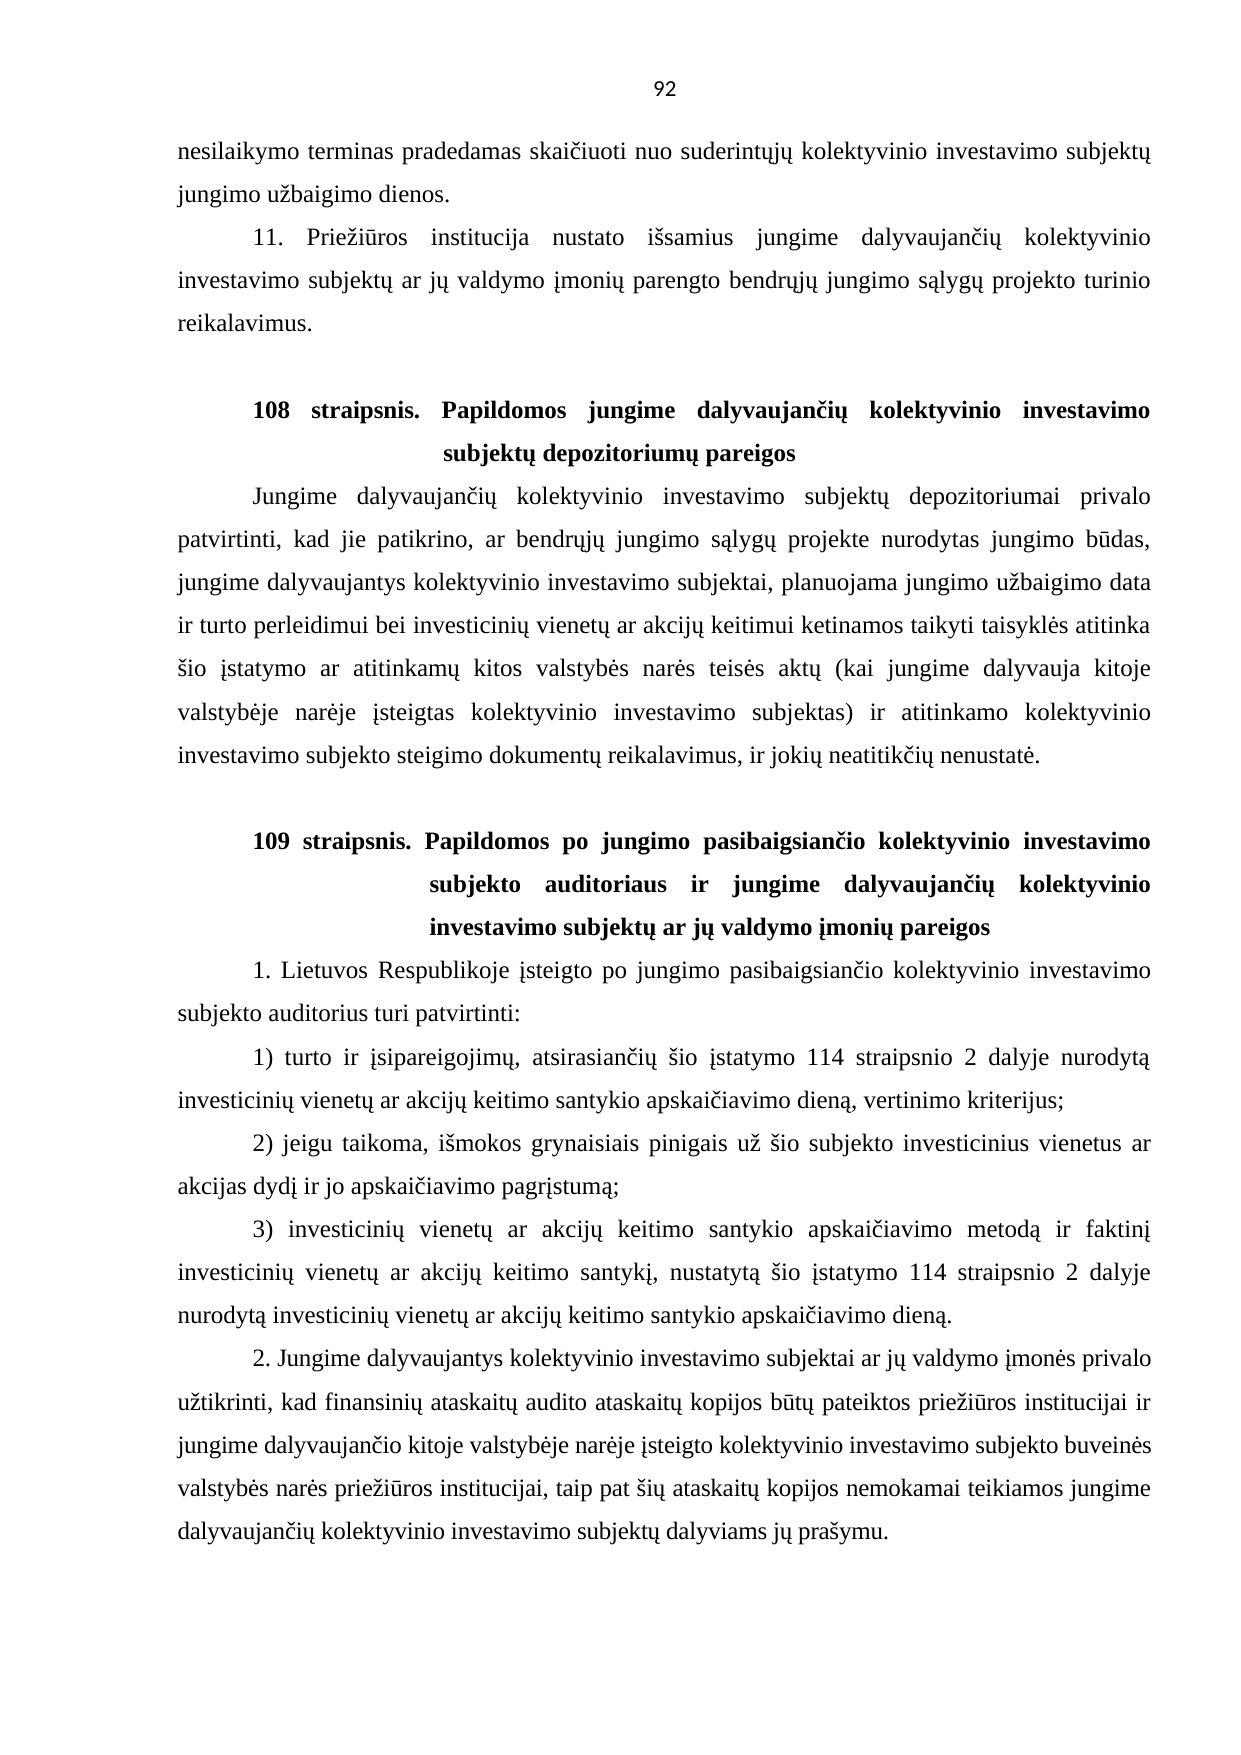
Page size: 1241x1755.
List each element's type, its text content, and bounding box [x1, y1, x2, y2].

text nesilaikymo terminas pradedamas skaičiuoti nuo suderintųjų kolektyvinio investavimo subjektų jungimo užbaigimo dienos. [177, 136, 1152, 208]
text 2) jeigu taikoma, išmokos grynaisiais pinigais už šio subjekto investicinius vienetus ar akcijas dydį ir jo apskaičiavimo pagrįstumą; [177, 1128, 1152, 1200]
text 1) turto ir įsipareigojimų, atsirasiančių šio įstatymo 114 straipsnio 2 dalyje nurodytą investicinių vienetų ar akcijų keitimo santykio apskaičiavimo dieną, vertinimo kriterijus; [177, 1042, 1152, 1113]
text Jungime dalyvaujančių kolektyvinio investavimo subjektų depozitoriumai privalo patvirtinti, kad jie patikrino, ar bendrųjų jungimo sąlygų projekte nurodytas jungimo būdas, jungime dalyvaujantys kolektyvinio investavimo subjektai, planuojama jungimo užbaigimo data ir turto perleidimui bei investicinių vienetų ar akcijų keitimui ketinamos taikyti taisyklės atitinka šio įstatymo ar atitinkamų kitos valstybės narės teisės aktų (kai jungime dalyvauja kitoje valstybėje narėje įsteigtas kolektyvinio investavimo subjektas) ir atitinkamo kolektyvinio investavimo subjekto steigimo dokumentų reikalavimus, ir jokių neatitikčių nenustatė. [177, 481, 1152, 768]
text 108 straipsnis. Papildomos jungime dalyvaujančių kolektyvinio investavimo subjektų depozitoriumų pareigos [252, 395, 1152, 467]
text 3) investicinių vienetų ar akcijų keitimo santykio apskaičiavimo metodą ir faktinį investicinių vienetų ar akcijų keitimo santykį, nustatytą šio įstatymo 114 straipsnio 2 dalyje nurodytą investicinių vienetų ar akcijų keitimo santykio apskaičiavimo dieną. [177, 1214, 1152, 1329]
text 2. Jungime dalyvaujantys kolektyvinio investavimo subjektai ar jų valdymo įmonės privalo užtikrinti, kad finansinių ataskaitų audito ataskaitų kopijos būtų pateiktos priežiūros institucijai ir jungime dalyvaujančio kitoje valstybėje narėje įsteigto kolektyvinio investavimo subjekto buveinės valstybės narės priežiūros institucijai, taip pat šių ataskaitų kopijos nemokamai teikiamos jungime dalyvaujančių kolektyvinio investavimo subjektų dalyviams jų prašymu. [177, 1343, 1152, 1545]
text 109 straipsnis. Papildomos po jungimo pasibaigsiančio kolektyvinio investavimo subjekto auditoriaus ir jungime dalyvaujančių kolektyvinio investavimo subjektų ar jų valdymo įmonių pareigos [252, 826, 1152, 941]
text 11. Priežiūros institucija nustato išsamius jungime dalyvaujančių kolektyvinio investavimo subjektų ar jų valdymo įmonių parengto bendrųjų jungimo sąlygų projekto turinio reikalavimus. [177, 222, 1152, 337]
text 1. Lietuvos Respublikoje įsteigto po jungimo pasibaigsiančio kolektyvinio investavimo subjekto auditorius turi patvirtinti: [177, 955, 1152, 1027]
